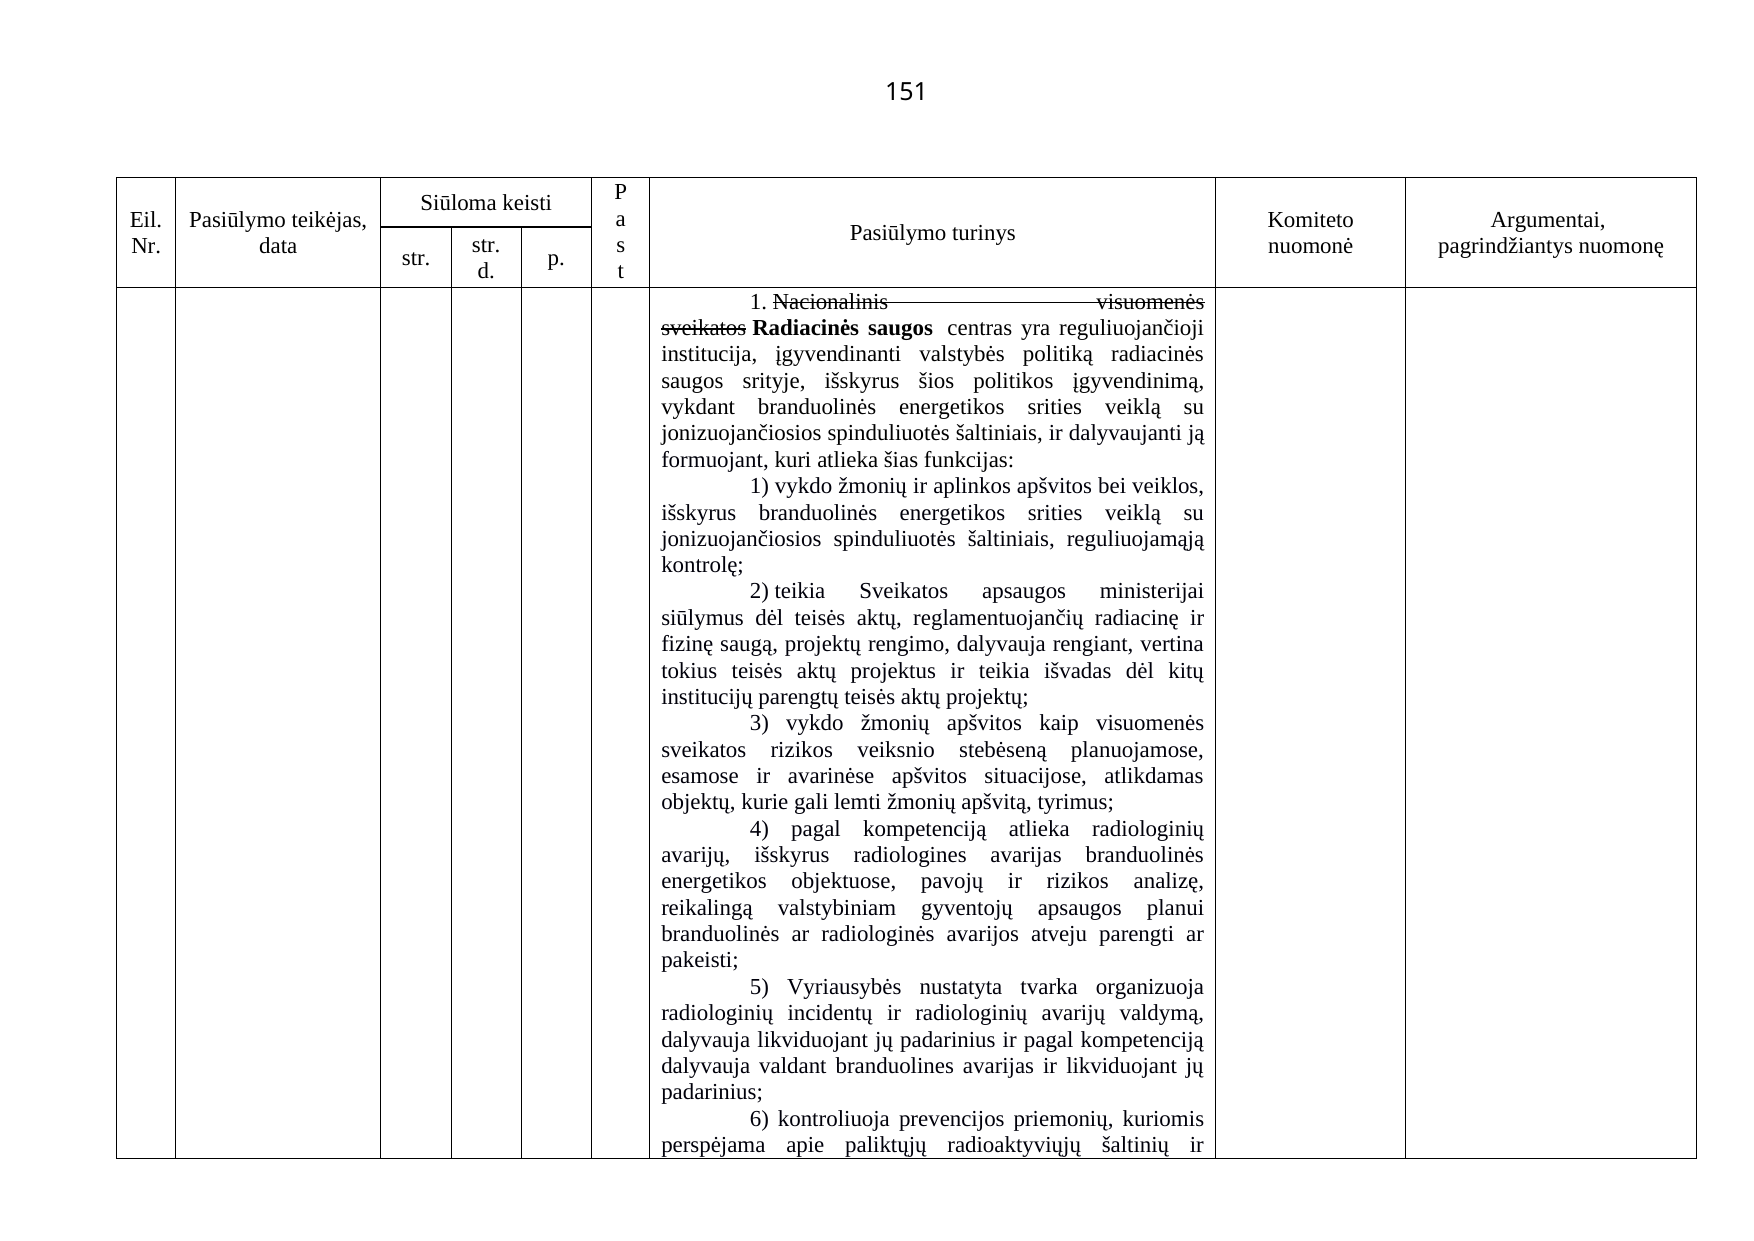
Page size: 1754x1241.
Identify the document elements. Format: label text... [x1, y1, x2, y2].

table_header Argumentai, pagrindžiantys nuomonę [1406, 178, 1696, 287]
table_cell str. [381, 228, 451, 287]
table_cell [381, 288, 451, 1157]
table_cell [176, 288, 380, 1157]
table_cell [117, 288, 175, 1157]
table_cell [1406, 288, 1696, 1157]
table_cell [522, 288, 591, 1157]
table_cell 1. Nacionalinis visuomenės sveikatos Radiacinės saugos centras yra reguliuojančioji institucija, įgyvendinanti valstybės politiką radiacinės saugos srityje, išskyrus šios politikos įgyvendinimą, vykdant branduolinės energetikos srities veiklą su jonizuojančiosios spinduliuotės šaltiniais, ir dalyvaujanti ją formuojant, kuri atlieka šias funkcijas: 1) vykdo žmonių ir aplinkos apšvitos bei veiklos, išskyrus branduolinės energetikos srities veiklą su jonizuojančiosios spinduliuotės šaltiniais, reguliuojamąją kontrolę; 2) teikia Sveikatos apsaugos ministerijai siūlymus dėl teisės aktų, reglamentuojančių radiacinę ir fizinę saugą, projektų rengimo, dalyvauja rengiant, vertina tokius teisės aktų projektus ir teikia išvadas dėl kitų institucijų parengtų teisės aktų projektų; 3) vykdo žmonių apšvitos kaip visuomenės sveikatos rizikos veiksnio stebėseną planuojamose, esamose ir avarinėse apšvitos situacijose, atlikdamas objektų, kurie gali lemti žmonių apšvitą, tyrimus; 4) pagal kompetenciją atlieka radiologinių avarijų, išskyrus radiologines avarijas branduolinės energetikos objektuose, pavojų ir rizikos analizę, reikalingą valstybiniam gyventojų apsaugos planui branduolinės ar radiologinės avarijos atveju parengti ar pakeisti; 5) Vyriausybės nustatyta tvarka organizuoja radiologinių incidentų ir radiologinių avarijų valdymą, dalyvauja likviduojant jų padarinius ir pagal kompetenciją dalyvauja valdant branduolines avarijas ir likviduojant jų padarinius; 6) kontroliuoja prevencijos priemonių, kuriomis perspėjama apie paliktųjų radioaktyviųjų šaltinių ir [650, 288, 1215, 1157]
table_cell [592, 288, 649, 1157]
table_header Eil. Nr. [117, 178, 175, 287]
table_cell [452, 288, 521, 1157]
table_cell str. d. [452, 228, 521, 287]
table_header Siūloma keisti [381, 178, 591, 226]
table_cell p. [522, 228, 591, 287]
table_header Pasiūlymo turinys [650, 178, 1215, 287]
table_header Pastabos [592, 178, 649, 287]
table_cell [1216, 288, 1405, 1157]
table_header Pasiūlymo teikėjas, data [176, 178, 380, 287]
table_header Komiteto nuomonė [1216, 178, 1405, 287]
